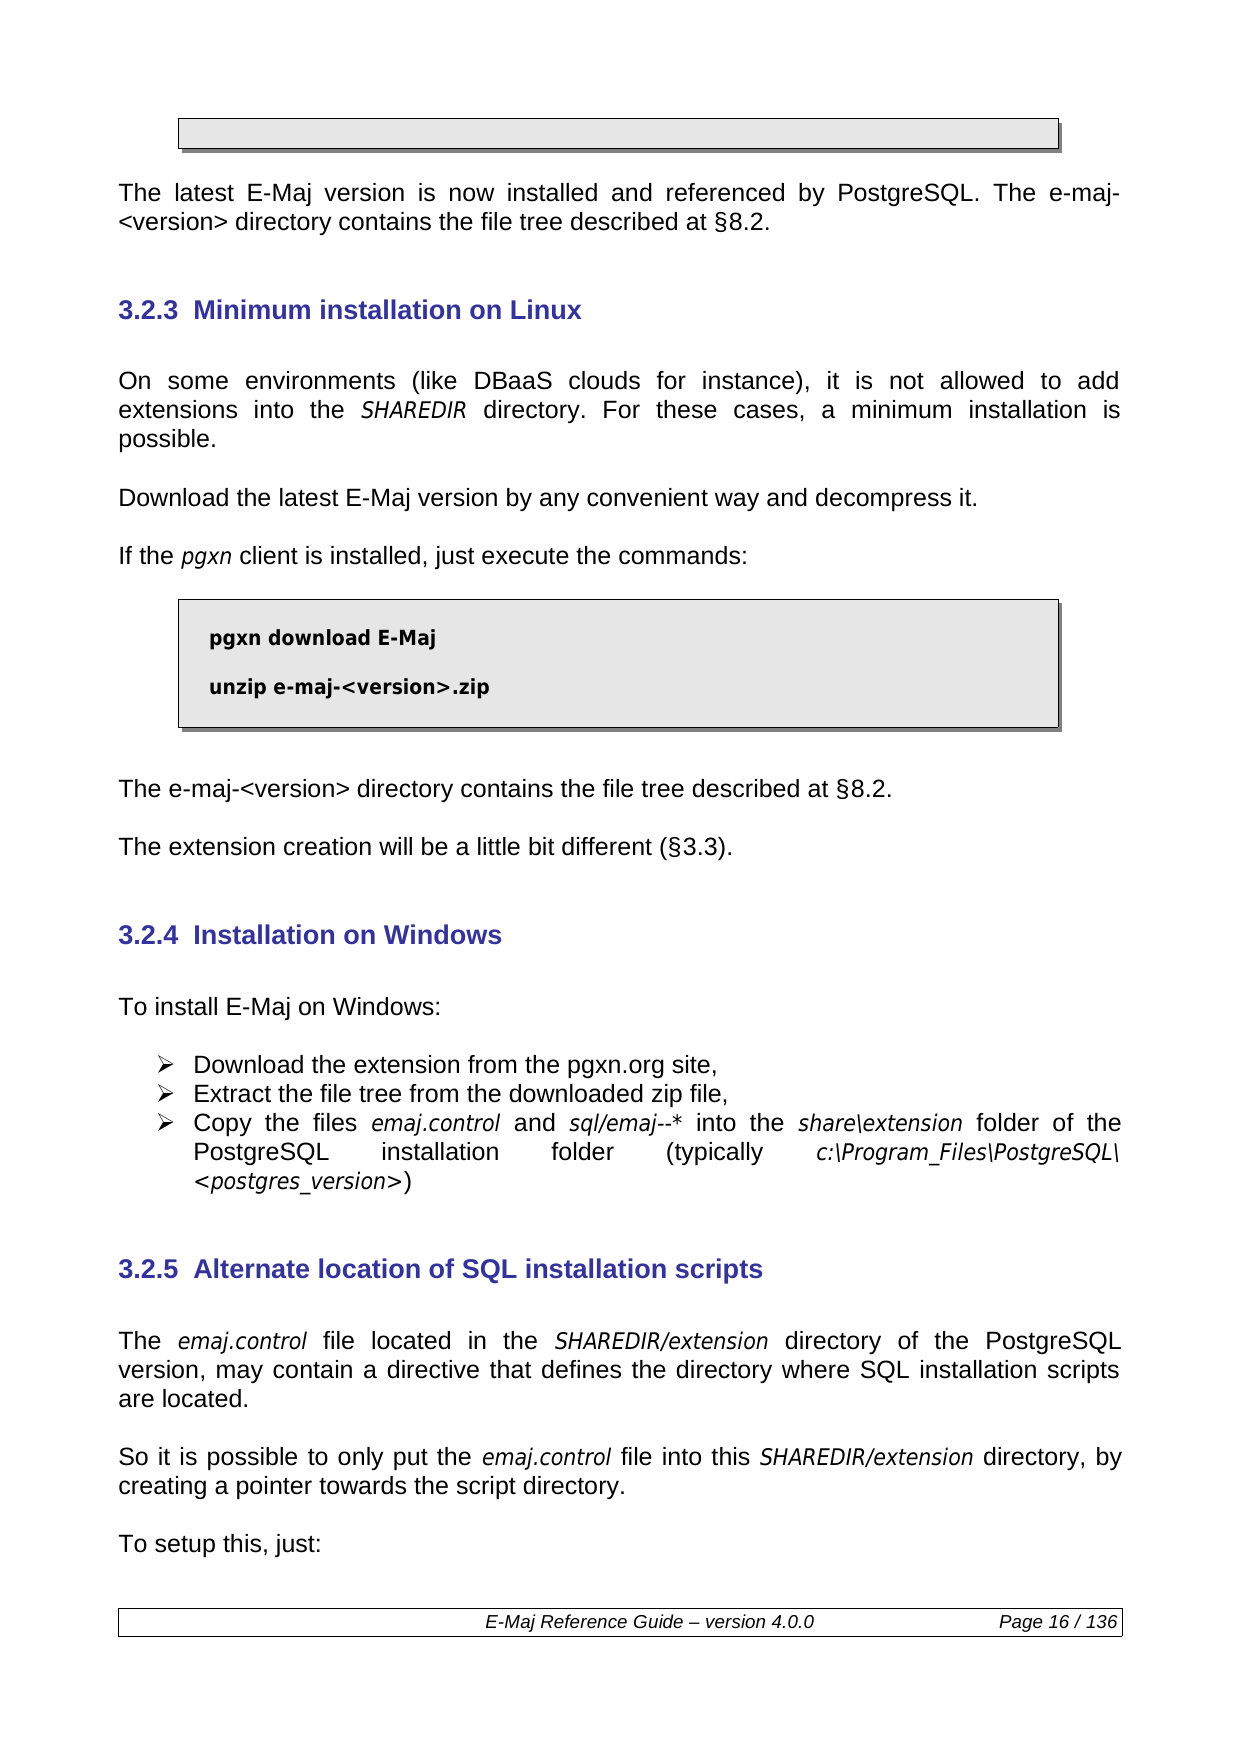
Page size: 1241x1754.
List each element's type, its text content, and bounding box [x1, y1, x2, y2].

text So it is possible to only put the emaj.control file into this SHAREDIR/extension directory, by creating a pointer towards the script directory. [118, 1442, 1122, 1500]
text The extension creation will be a little bit different (§3.3). [118, 832, 1122, 861]
list Download the extension from the pgxn.org site, [156, 1049, 1122, 1078]
subtitle Alternate location of SQL installation scripts [118, 1253, 1122, 1284]
text On some environments (like DBaaS clouds for instance), it is not allowed to add extensions into the SHAREDIR directory. For these cases, a minimum installation is possible. [118, 366, 1122, 453]
text If the pgxn client is installed, just execute the commands: [118, 541, 1122, 570]
text The latest E-Maj version is now installed and referenced by PostgreSQL. The e-maj-<version> directory contains the file tree described at §8.2. [118, 177, 1122, 236]
text To setup this, just: [118, 1529, 1122, 1558]
list Extract the file tree from the downloaded zip file, [156, 1078, 1122, 1108]
text unzip e-maj-<version>.zip [179, 672, 1058, 697]
text pgxn download E-Maj [179, 623, 1058, 648]
text The emaj.control file located in the SHAREDIR/extension directory of the PostgreSQL version, may contain a directive that defines the directory where SQL installation scripts are located. [118, 1326, 1122, 1413]
list Copy the files emaj.control and sql/emaj--* into the share\extension folder of the PostgreSQL installation folder (typically c:\Program_Files\PostgreSQL\<postgres_version>) [156, 1108, 1122, 1195]
text Download the latest E-Maj version by any convenient way and decompress it. [118, 482, 1122, 512]
text The e-maj-<version> directory contains the file tree described at §8.2. [118, 773, 1122, 802]
text To install E-Maj on Windows: [118, 991, 1122, 1020]
subtitle Installation on Windows [118, 919, 1122, 950]
subtitle Minimum installation on Linux [118, 294, 1122, 325]
